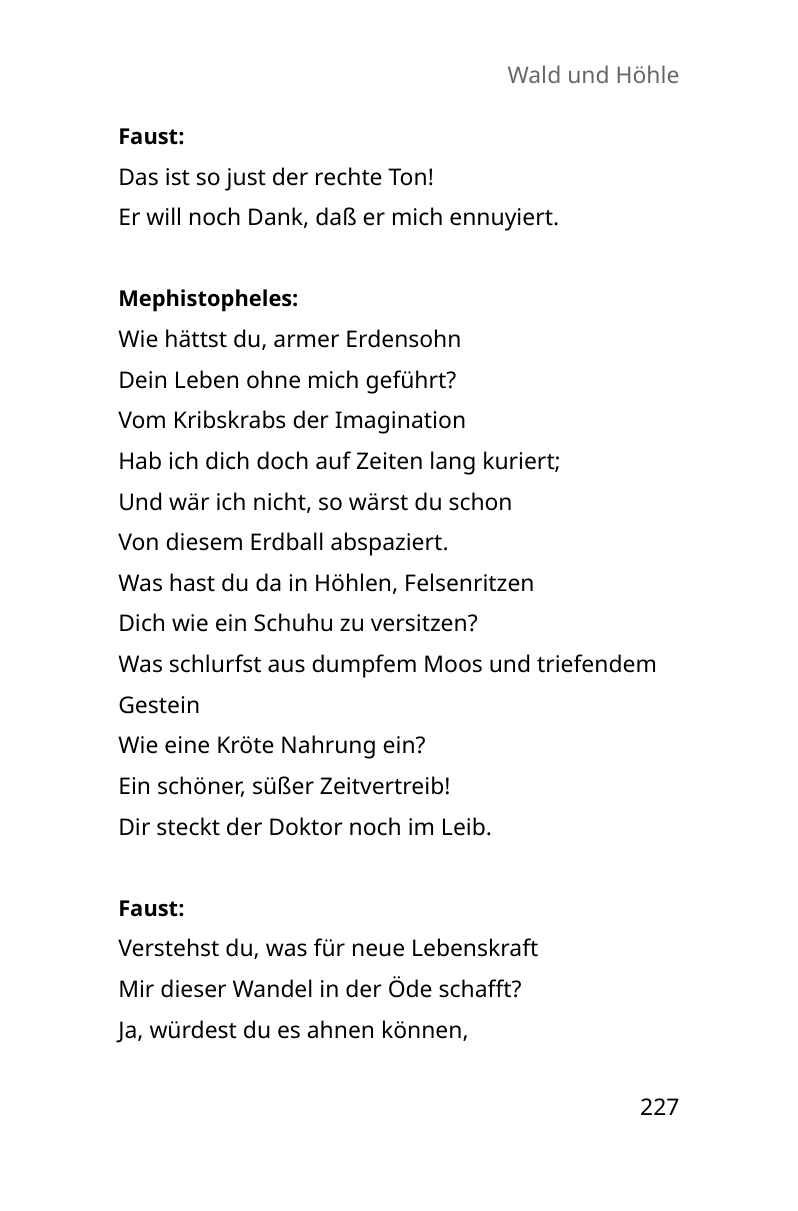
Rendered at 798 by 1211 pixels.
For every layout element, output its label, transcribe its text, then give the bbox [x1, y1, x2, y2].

text Mephistopheles: Wie hättst du, armer Erdensohn Dein Leben ohne mich geführt? Vom Kribskrabs der Imagination Hab ich dich doch auf Zeiten lang kuriert; Und wär ich nicht, so wärst du schon Von diesem Erdball abspaziert. Was hast du da in Höhlen, Felsenritzen Dich wie ein Schuhu zu versitzen? Was schlurfst aus dumpfem Moos und triefendem Gestein Wie eine Kröte Nahrung ein? Ein schöner, süßer Zeitvertreib! Dir steckt der Doktor noch im Leib. [118, 259, 679, 842]
text Faust: Verstehst du, was für neue Lebenskraft Mir dieser Wandel in der Öde schafft? Ja, würdest du es ahnen können, [118, 869, 679, 1045]
text Faust: Das ist so just der rechte Ton! Er will noch Dank, daß er mich ennuyiert. [118, 120, 679, 232]
